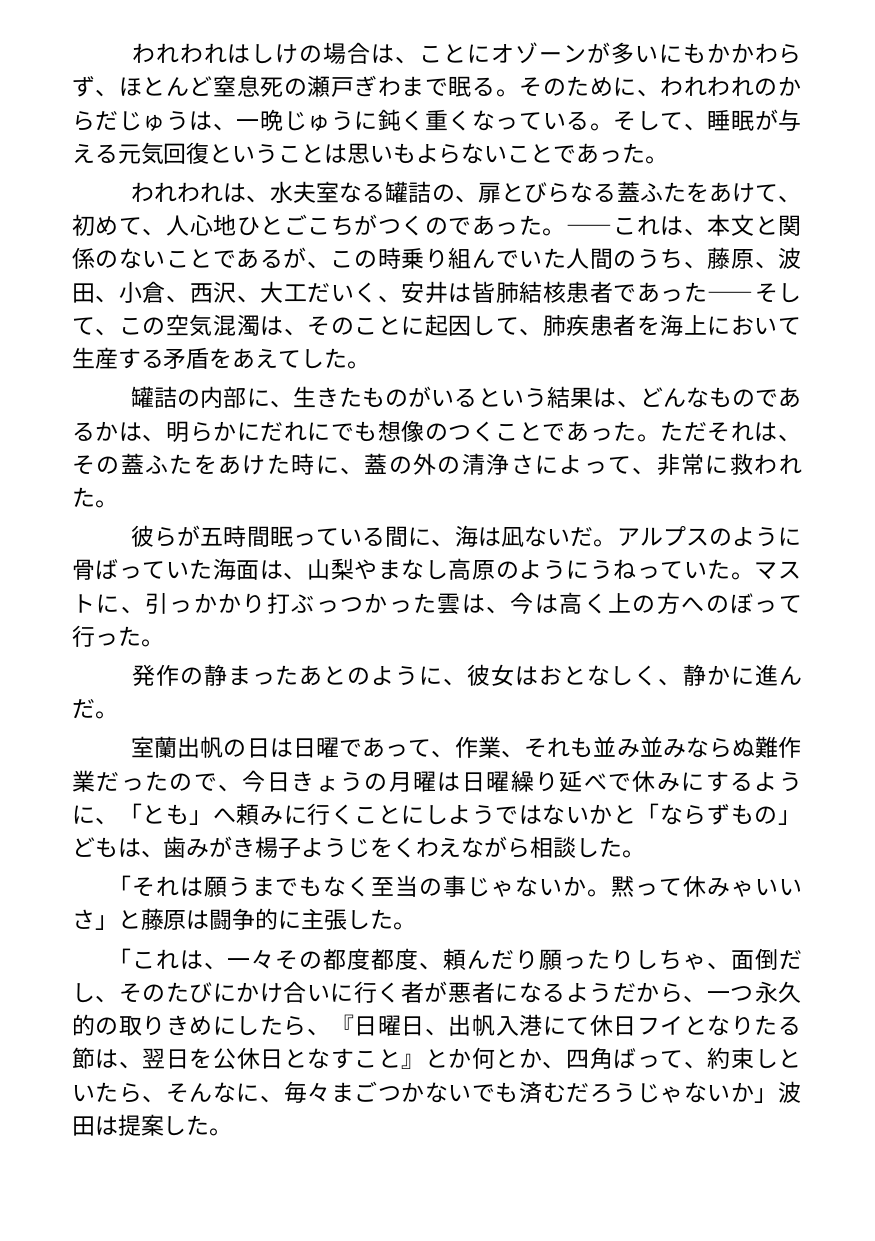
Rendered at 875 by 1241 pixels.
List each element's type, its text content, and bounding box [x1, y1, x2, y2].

text 室蘭出帆の日は日曜であって、作業、それも並み並みならぬ難作業だったので、今日きょうの月曜は日曜繰り延べで休みにするように、「とも」へ頼みに行くことにしようではないかと「ならずもの」どもは、歯みがき楊子ようじをくわえながら相談した。 [72, 730, 802, 863]
text われわれはしけの場合は、ことにオゾーンが多いにもかかわらず、ほとんど窒息死の瀬戸ぎわまで眠る。そのために、われわれのからだじゅうは、一晩じゅうに鈍く重くなっている。そして、睡眠が与える元気回復ということは思いもよらないことであった。 [72, 36, 802, 169]
text 罐詰の内部に、生きたものがいるという結果は、どんなものであるかは、明らかにだれにでも想像のつくことであった。ただそれは、その蓋ふたをあけた時に、蓋の外の清浄さによって、非常に救われた。 [72, 380, 802, 513]
text 発作の静まったあとのように、彼女はおとなしく、静かに進んだ。 [72, 658, 802, 724]
text 「それは願うまでもなく至当の事じゃないか。黙って休みゃいいさ」と藤原は闘争的に主張した。 [72, 869, 802, 936]
text 彼らが五時間眠っている間に、海は凪ないだ。アルプスのように骨ばっていた海面は、山梨やまなし高原のようにうねっていた。マストに、引っかかり打ぶっつかった雲は、今は高く上の方へのぼって行った。 [72, 519, 802, 652]
text われわれは、水夫室なる罐詰の、扉とびらなる蓋ふたをあけて、初めて、人心地ひとごこちがつくのであった。――これは、本文と関係のないことであるが、この時乗り組んでいた人間のうち、藤原、波田、小倉、西沢、大工だいく、安井は皆肺結核患者であった――そして、この空気混濁は、そのことに起因して、肺疾患者を海上において生産する矛盾をあえてした。 [72, 175, 802, 374]
text 「これは、一々その都度都度、頼んだり願ったりしちゃ、面倒だし、そのたびにかけ合いに行く者が悪者になるようだから、一つ永久的の取りきめにしたら、『日曜日、出帆入港にて休日フイとなりたる節は、翌日を公休日となすこと』とか何とか、四角ばって、約束しといたら、そんなに、毎々まごつかないでも済むだろうじゃないか」波田は提案した。 [72, 942, 802, 1141]
